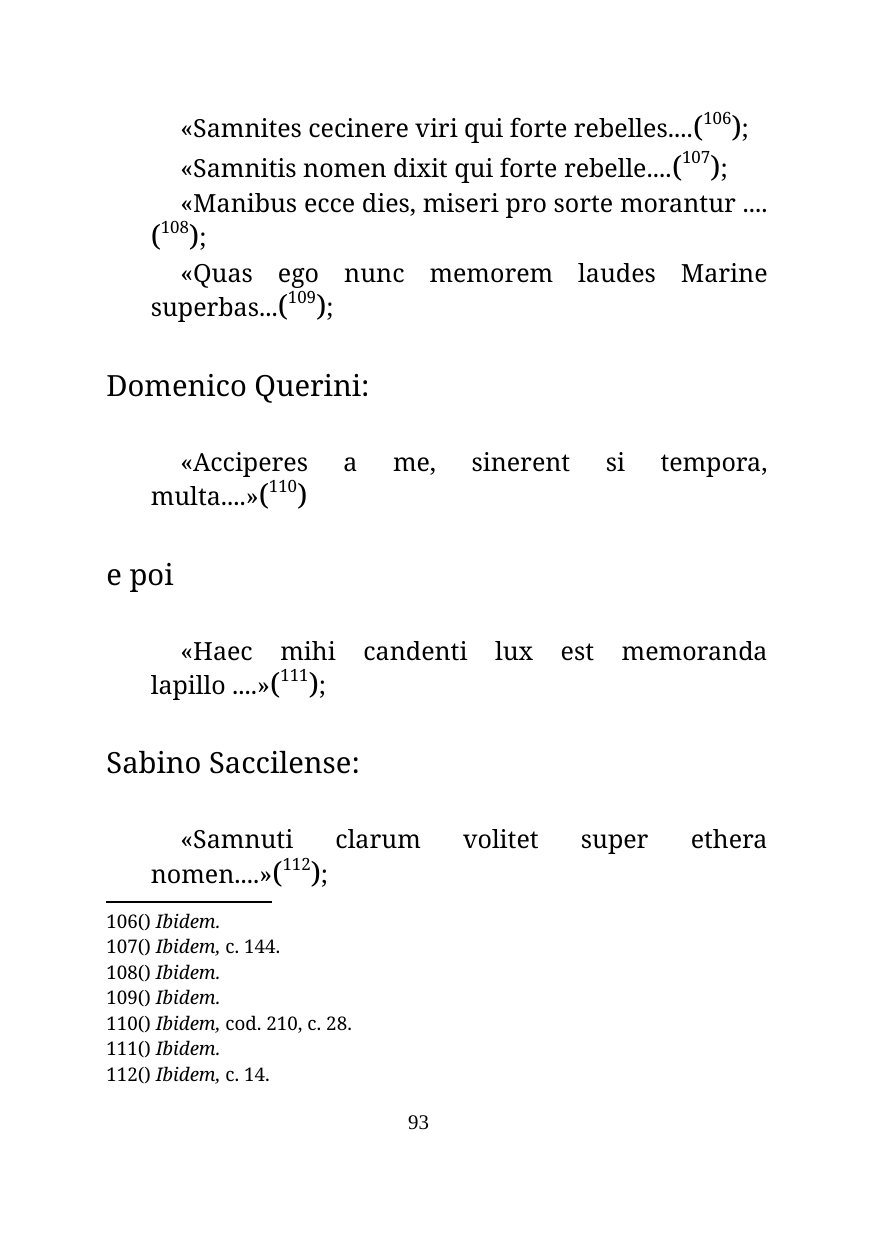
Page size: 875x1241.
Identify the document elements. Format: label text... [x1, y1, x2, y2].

text () Ibidem. [106, 959, 768, 984]
text () Ibidem. [106, 1036, 768, 1061]
text () Ibidem, c. 14. [106, 1061, 768, 1087]
text e poi [106, 554, 768, 593]
text () Ibidem, c. 144. [106, 933, 768, 959]
text Domenico Querini: [106, 365, 768, 404]
text «Manibus ecce dies, miseri pro sorte morantur ....(); [151, 186, 768, 255]
text Sabino Saccilense: [106, 743, 768, 782]
text «Haec mihi candenti lux est memoranda lapillo ....»(); [151, 633, 768, 703]
text «Acciperes a me, sinerent si tempora, multa....»() [151, 444, 768, 514]
text () Ibidem, cod. 210, c. 28. [106, 1010, 768, 1036]
text () Ibidem. [106, 984, 768, 1010]
text «Samnuti clarum volitet super ethera nomen....»(); [151, 822, 768, 892]
text «Quas ego nunc memorem laudes Marine superbas...(); [151, 255, 768, 325]
text «Samnitis nomen dixit qui forte rebelle....(); [151, 146, 768, 186]
text () Ibidem. [106, 908, 768, 933]
text «Samnites cecinere viri qui forte rebelles....(); [151, 106, 768, 146]
